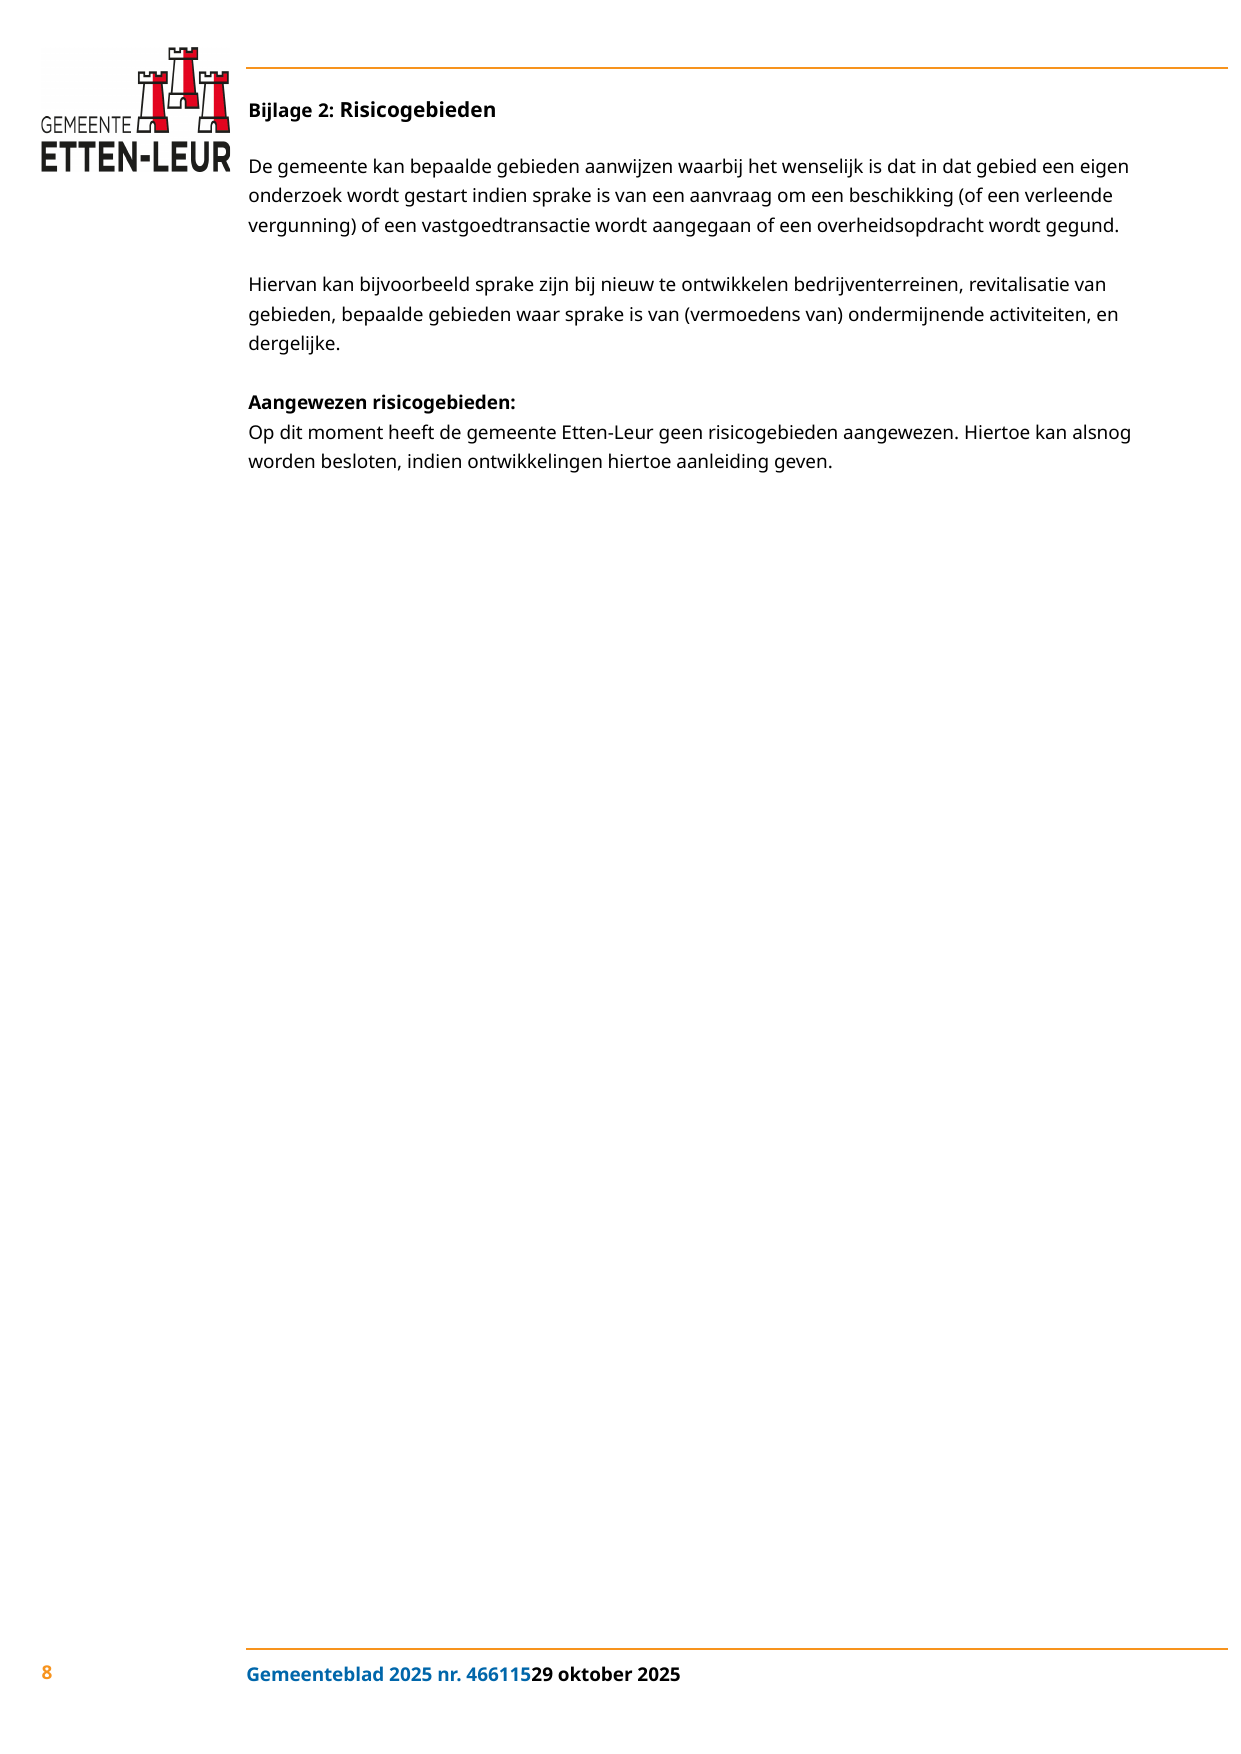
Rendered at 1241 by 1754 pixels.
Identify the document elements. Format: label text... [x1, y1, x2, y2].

picture [41, 47, 231, 172]
text Hiervan kan bijvoorbeeld sprake zijn bij nieuw te ontwikkelen bedrijventerreinen, revitalisatie van gebieden, bepaalde gebieden waar sprake is van (vermoedens van) ondermijnende activiteiten, en dergelijke. [248, 271, 1152, 356]
text De gemeente kan bepaalde gebieden aanwijzen waarbij het wenselijk is dat in dat gebied een eigen onderzoek wordt gestart indien sprake is van een aanvraag om een beschikking (of een verleende vergunning) of een vastgoedtransactie wordt aangegaan of een overheidsopdracht wordt gegund. [248, 153, 1152, 238]
text Op dit moment heeft de gemeente Etten-Leur geen risicogebieden aangewezen. Hiertoe kan alsnog worden besloten, indien ontwikkelingen hiertoe aanleiding geven. [248, 419, 1152, 474]
text Bijlage 2: Risicogebieden [248, 95, 1152, 123]
text Aangewezen risicogebieden: [248, 389, 1152, 415]
